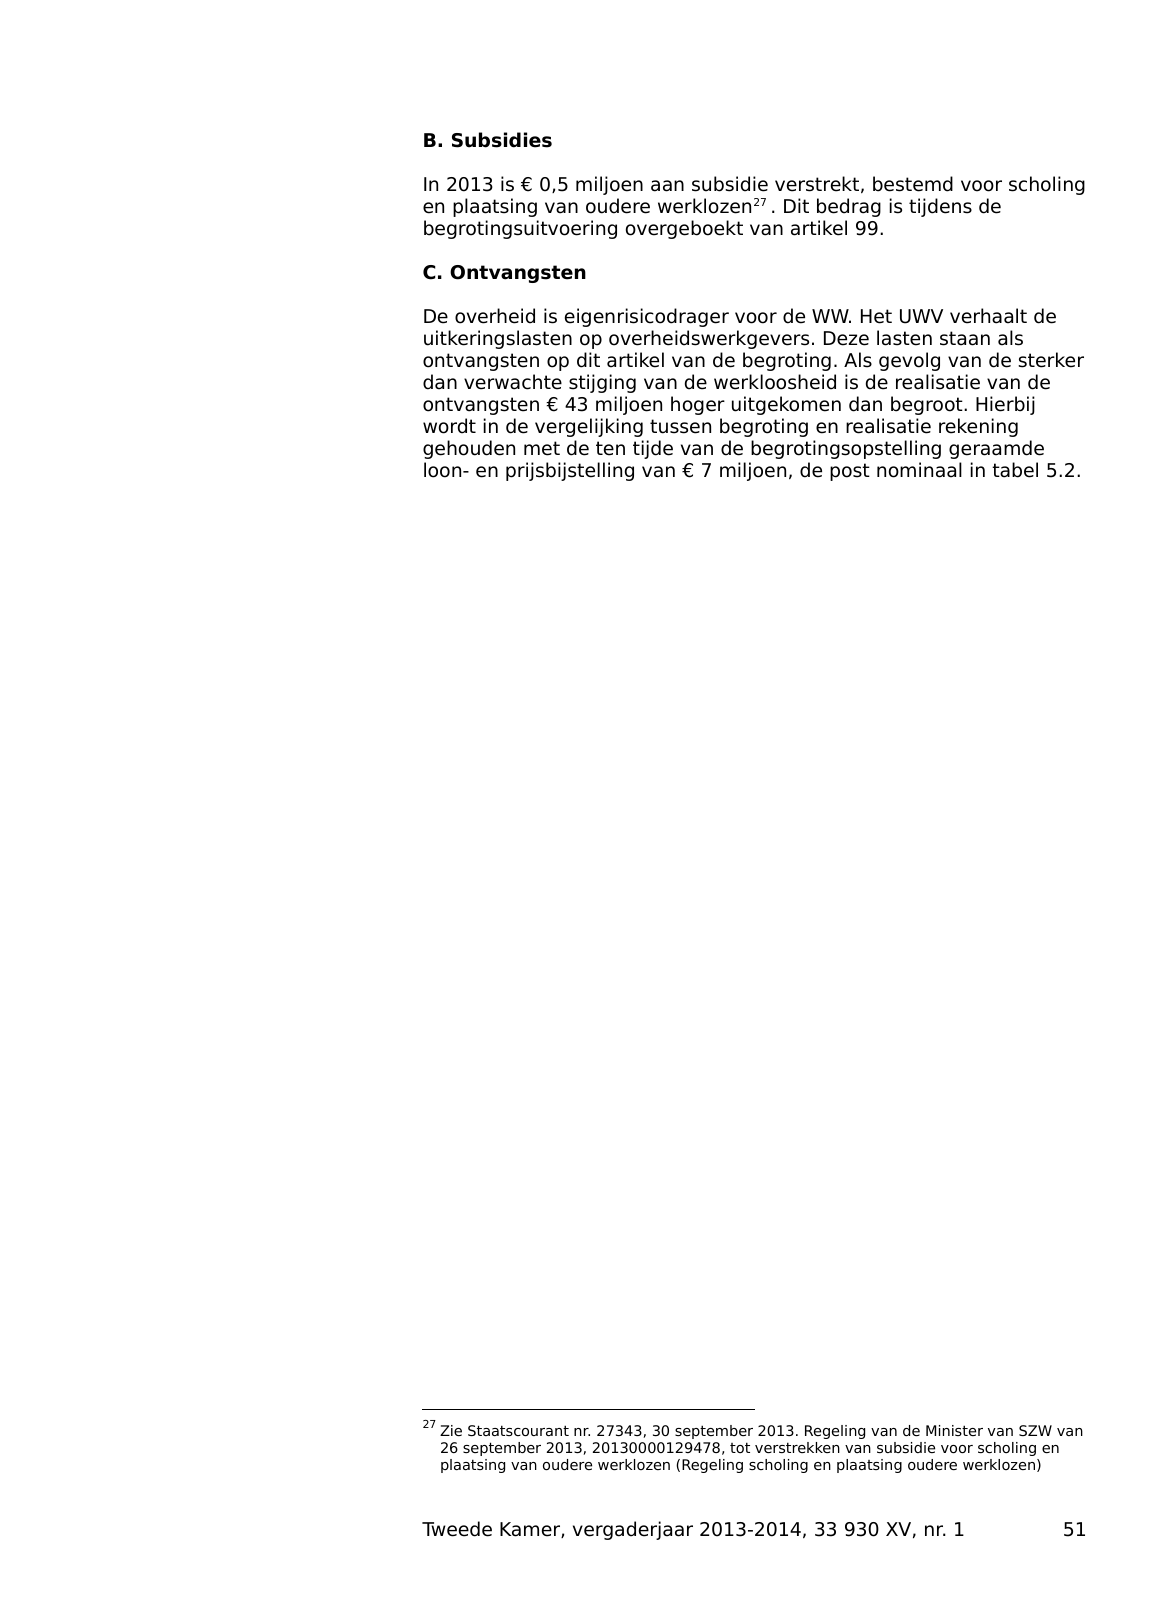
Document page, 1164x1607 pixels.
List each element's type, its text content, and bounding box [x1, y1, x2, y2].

text De overheid is eigenrisicodrager voor de WW. Het UWV verhaalt de uitkeringslasten op overheidswerkgevers. Deze lasten staan als ontvangsten op dit artikel van de begroting. Als gevolg van de sterker dan verwachte stijging van de werkloosheid is de realisatie van de ontvangsten € 43 miljoen hoger uitgekomen dan begroot. Hierbij wordt in de vergelijking tussen begroting en realisatie rekening gehouden met de ten tijde van de begrotingsopstelling geraamde loon- en prijsbijstelling van € 7 miljoen, de post nominaal in tabel 5.2. [422, 306, 1087, 482]
subtitle C. Ontvangsten [422, 262, 1087, 284]
subtitle B. Subsidies [422, 130, 1087, 152]
text Zie Staatscourant nr. 27343, 30 september 2013. Regeling van de Minister van SZW van 26 september 2013, 20130000129478, tot verstrekken van subsidie voor scholing en plaatsing van oudere werklozen (Regeling scholing en plaatsing oudere werklozen) [422, 1418, 1087, 1474]
text In 2013 is € 0,5 miljoen aan subsidie verstrekt, bestemd voor scholing en plaatsing van oudere werklozen. Dit bedrag is tijdens de begrotingsuitvoering overgeboekt van artikel 99. [422, 174, 1087, 240]
